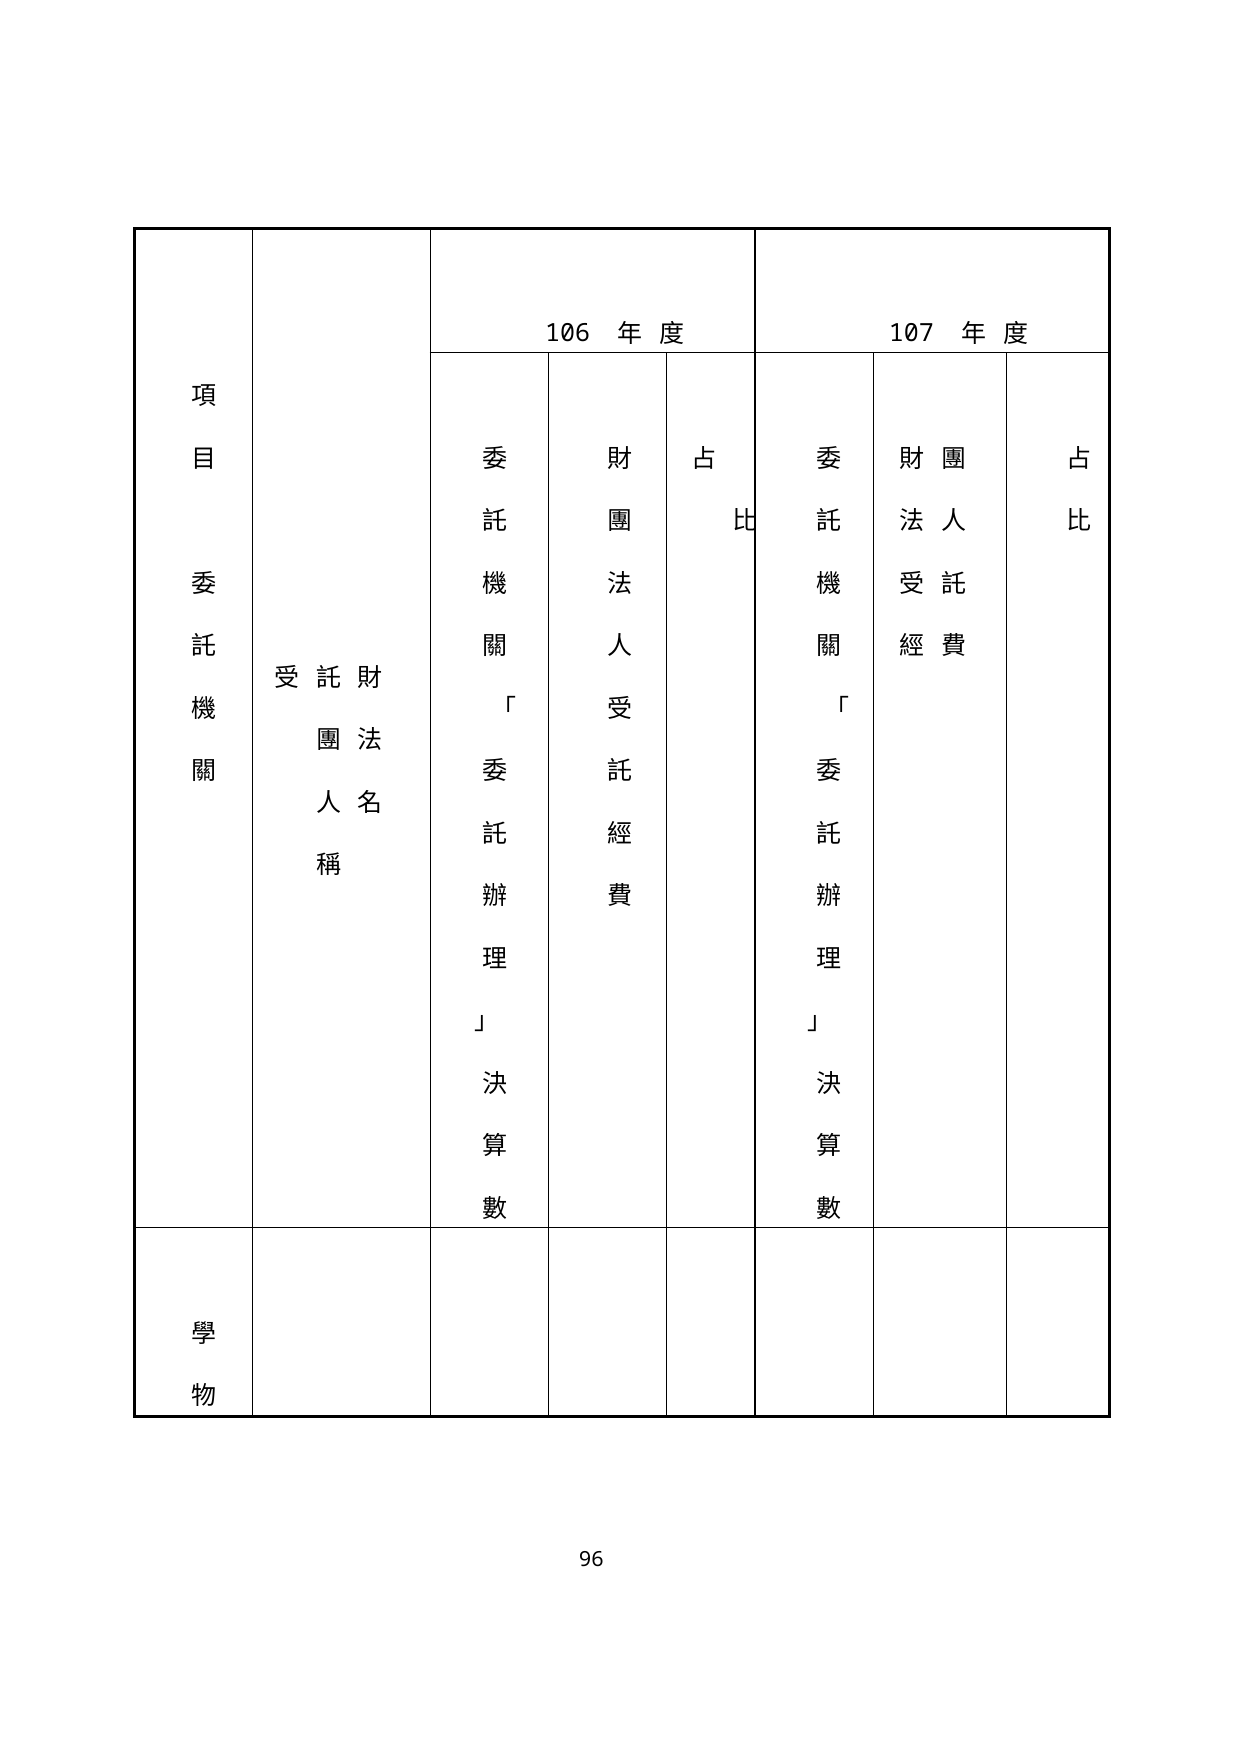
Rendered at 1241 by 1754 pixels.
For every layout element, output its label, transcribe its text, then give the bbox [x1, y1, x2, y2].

table_header 107年度 [756, 230, 1108, 352]
table_cell 占比 [667, 353, 754, 1227]
table_header 項目 委託 機關 [136, 230, 252, 1227]
table_cell [1007, 1228, 1108, 1415]
table_cell 委託機關「委託辦理」決算數 [431, 353, 548, 1227]
table_header 受託財團法人名稱 [253, 230, 430, 1227]
table_cell [667, 1228, 754, 1415]
table_cell [756, 1228, 873, 1415]
table_cell [549, 1228, 666, 1415]
table_cell 財團法人受託經費 [874, 353, 1006, 1227]
table_header 106年度 [431, 230, 754, 352]
table_cell 學物 [136, 1228, 252, 1415]
table_cell 財團法人受託經費 [549, 353, 666, 1227]
table_cell 委託機關「委託辦理」決算數 [756, 353, 873, 1227]
table_cell [874, 1228, 1006, 1415]
table_cell [253, 1228, 430, 1415]
table_cell [431, 1228, 548, 1415]
table_cell 占比 [1007, 353, 1108, 1227]
